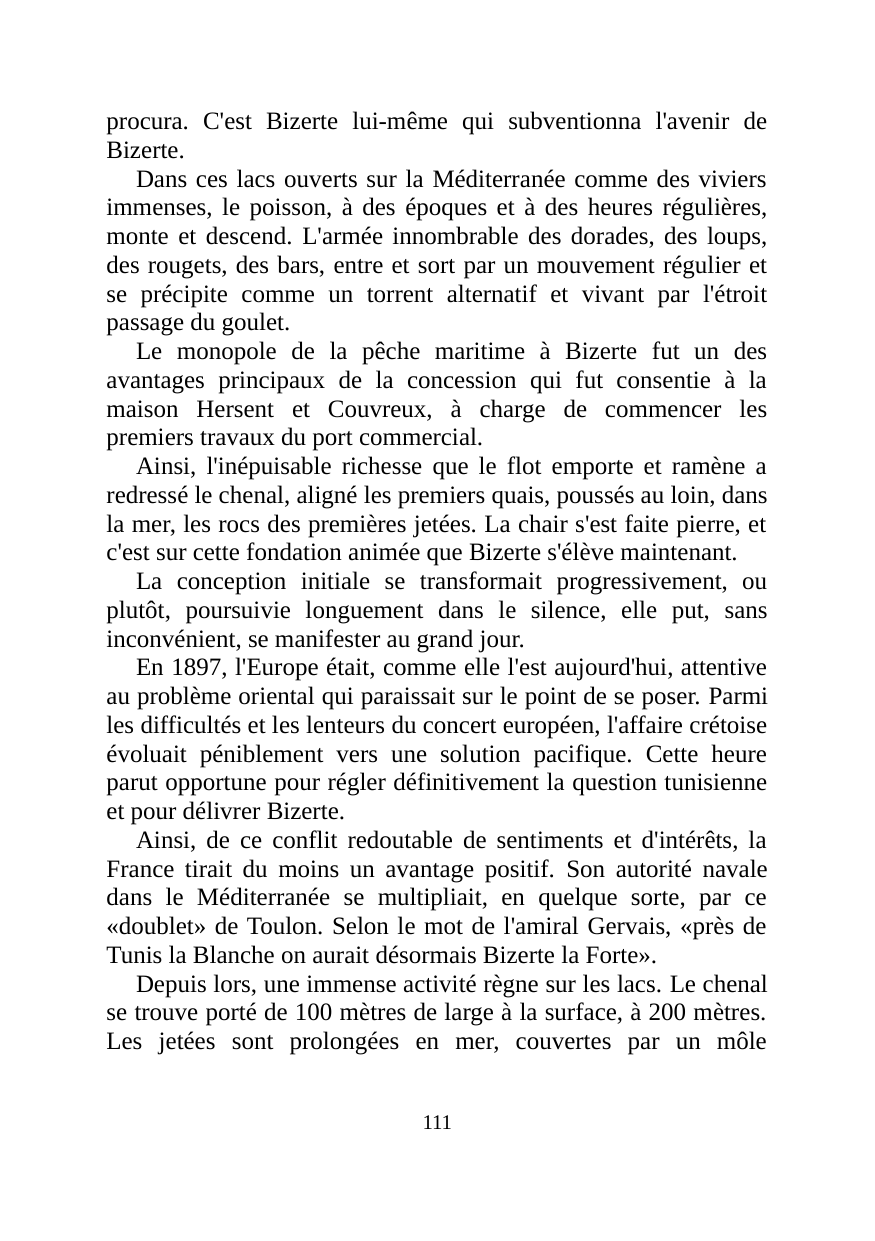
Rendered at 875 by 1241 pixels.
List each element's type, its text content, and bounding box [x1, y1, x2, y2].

text Le monopole de la pêche maritime à Bizerte fut un des avantages principaux de la concession qui fut consentie à la maison Hersent et Couvreux, à charge de commencer les premiers travaux du port commercial. [106, 336, 768, 451]
text La conception initiale se transformait progressivement, ou plutôt, poursuivie longuement dans le silence, elle put, sans inconvénient, se manifester au grand jour. [106, 566, 768, 652]
text Depuis lors, une immense activité règne sur les lacs. Le chenal se trouve porté de 100 mètres de large à la surface, à 200 mètres. Les jetées sont prolongées en mer, couvertes par un môle [106, 969, 768, 1055]
text Ainsi, de ce conflit redoutable de sentiments et d'intérêts, la France tirait du moins un avantage positif. Son autorité navale dans le Méditerranée se multipliait, en quelque sorte, par ce «doublet» de Toulon. Selon le mot de l'amiral Gervais, «près de Tunis la Blanche on aurait désormais Bizerte la Forte». [106, 825, 768, 969]
text Ainsi, l'inépuisable richesse que le flot emporte et ramène a redressé le chenal, aligné les premiers quais, poussés au loin, dans la mer, les rocs des premières jetées. La chair s'est faite pierre, et c'est sur cette fondation animée que Bizerte s'élève maintenant. [106, 451, 768, 566]
text Dans ces lacs ouverts sur la Méditerranée comme des viviers immenses, le poisson, à des époques et à des heures régulières, monte et descend. L'armée innombrable des dorades, des loups, des rougets, des bars, entre et sort par un mouvement régulier et se précipite comme un torrent alternatif et vivant par l'étroit passage du goulet. [106, 164, 768, 336]
text En 1897, l'Europe était, comme elle l'est aujourd'hui, attentive au problème oriental qui paraissait sur le point de se poser. Parmi les difficultés et les lenteurs du concert européen, l'affaire crétoise évoluait péniblement vers une solution pacifique. Cette heure parut opportune pour régler définitivement la question tunisienne et pour délivrer Bizerte. [106, 652, 768, 825]
text procura. C'est Bizerte lui-même qui subventionna l'avenir de Bizerte. [106, 106, 768, 164]
